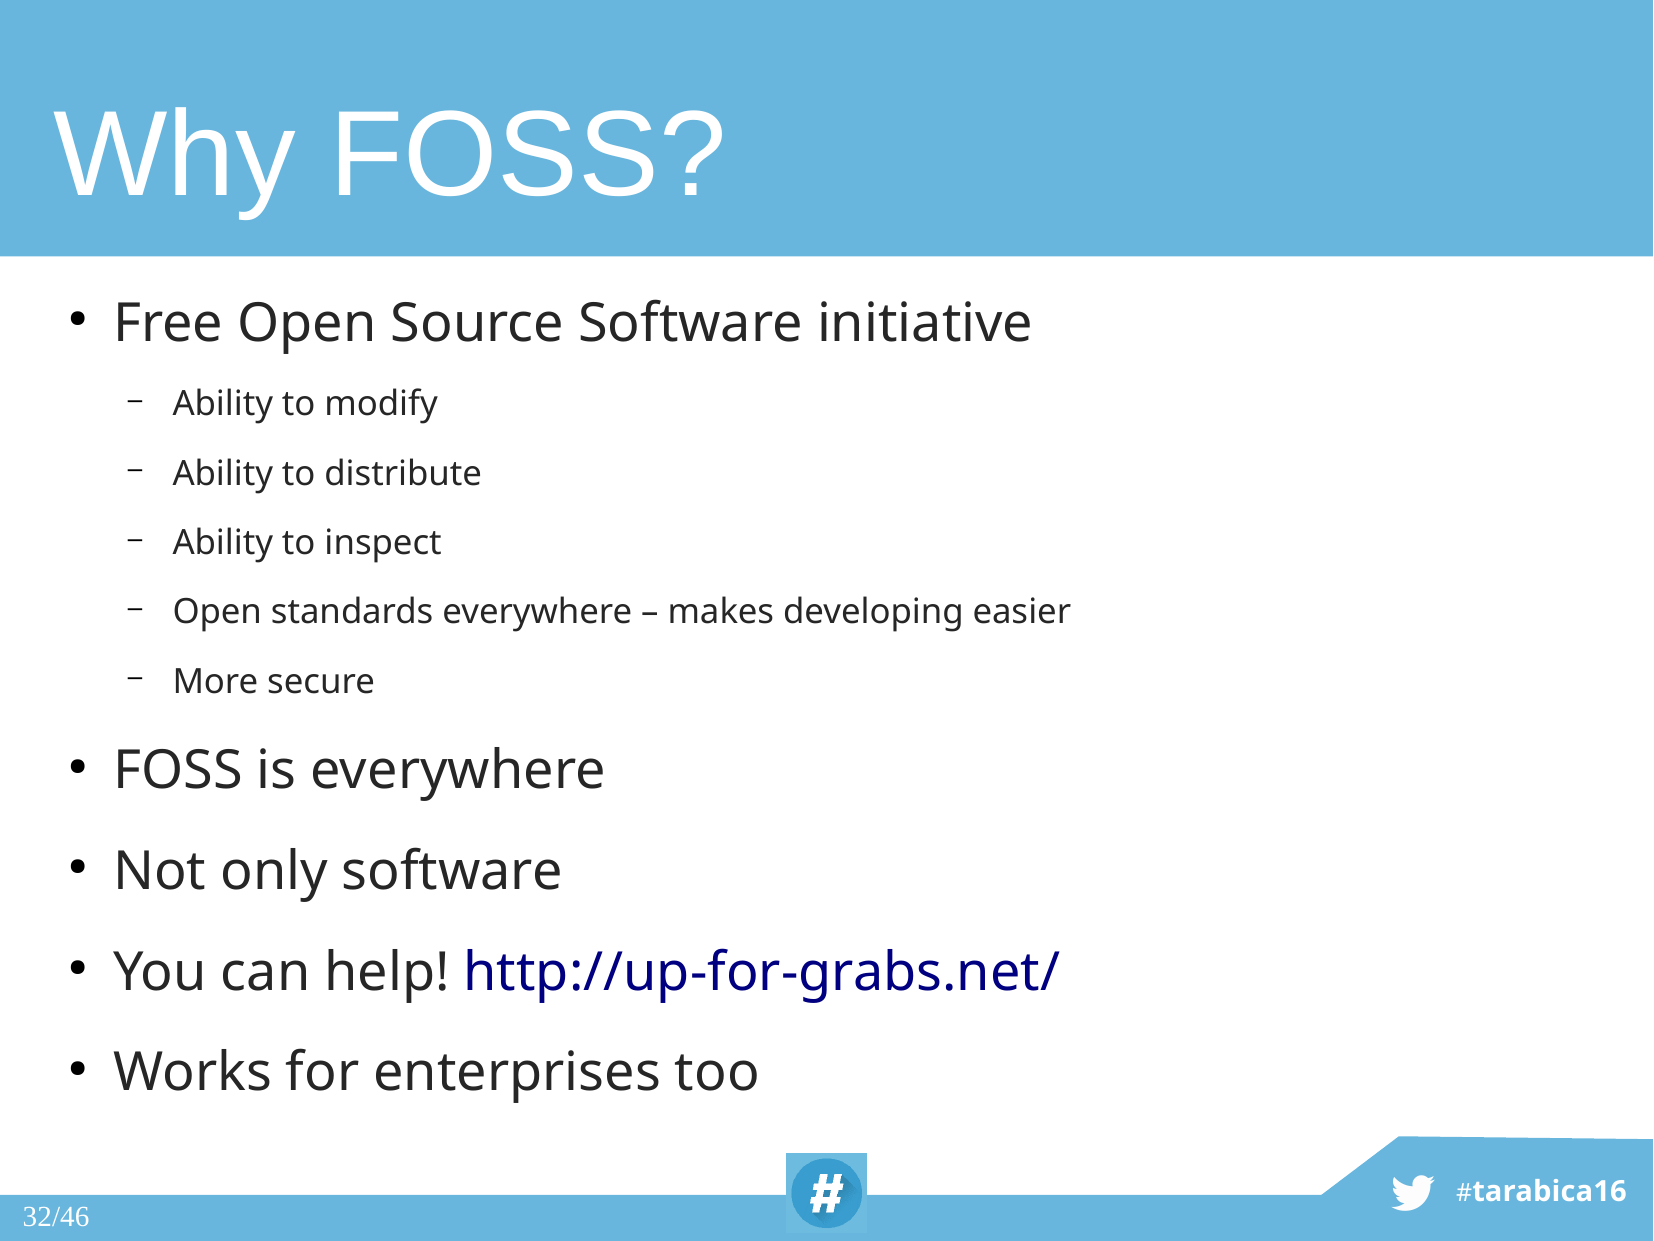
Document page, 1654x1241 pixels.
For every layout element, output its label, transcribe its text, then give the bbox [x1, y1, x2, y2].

list Free Open Source Software initiative Ability to modify Ability to distribute Ability to inspect Open standards everywhere – makes developing easier More secure FOSS is everywhere Not only software You can help! http://up-for-grabs.net/ Works for enterprises too [53, 283, 1632, 1108]
title Why FOSS? [53, 49, 1600, 257]
picture [786, 1153, 867, 1233]
picture [1378, 1158, 1448, 1228]
